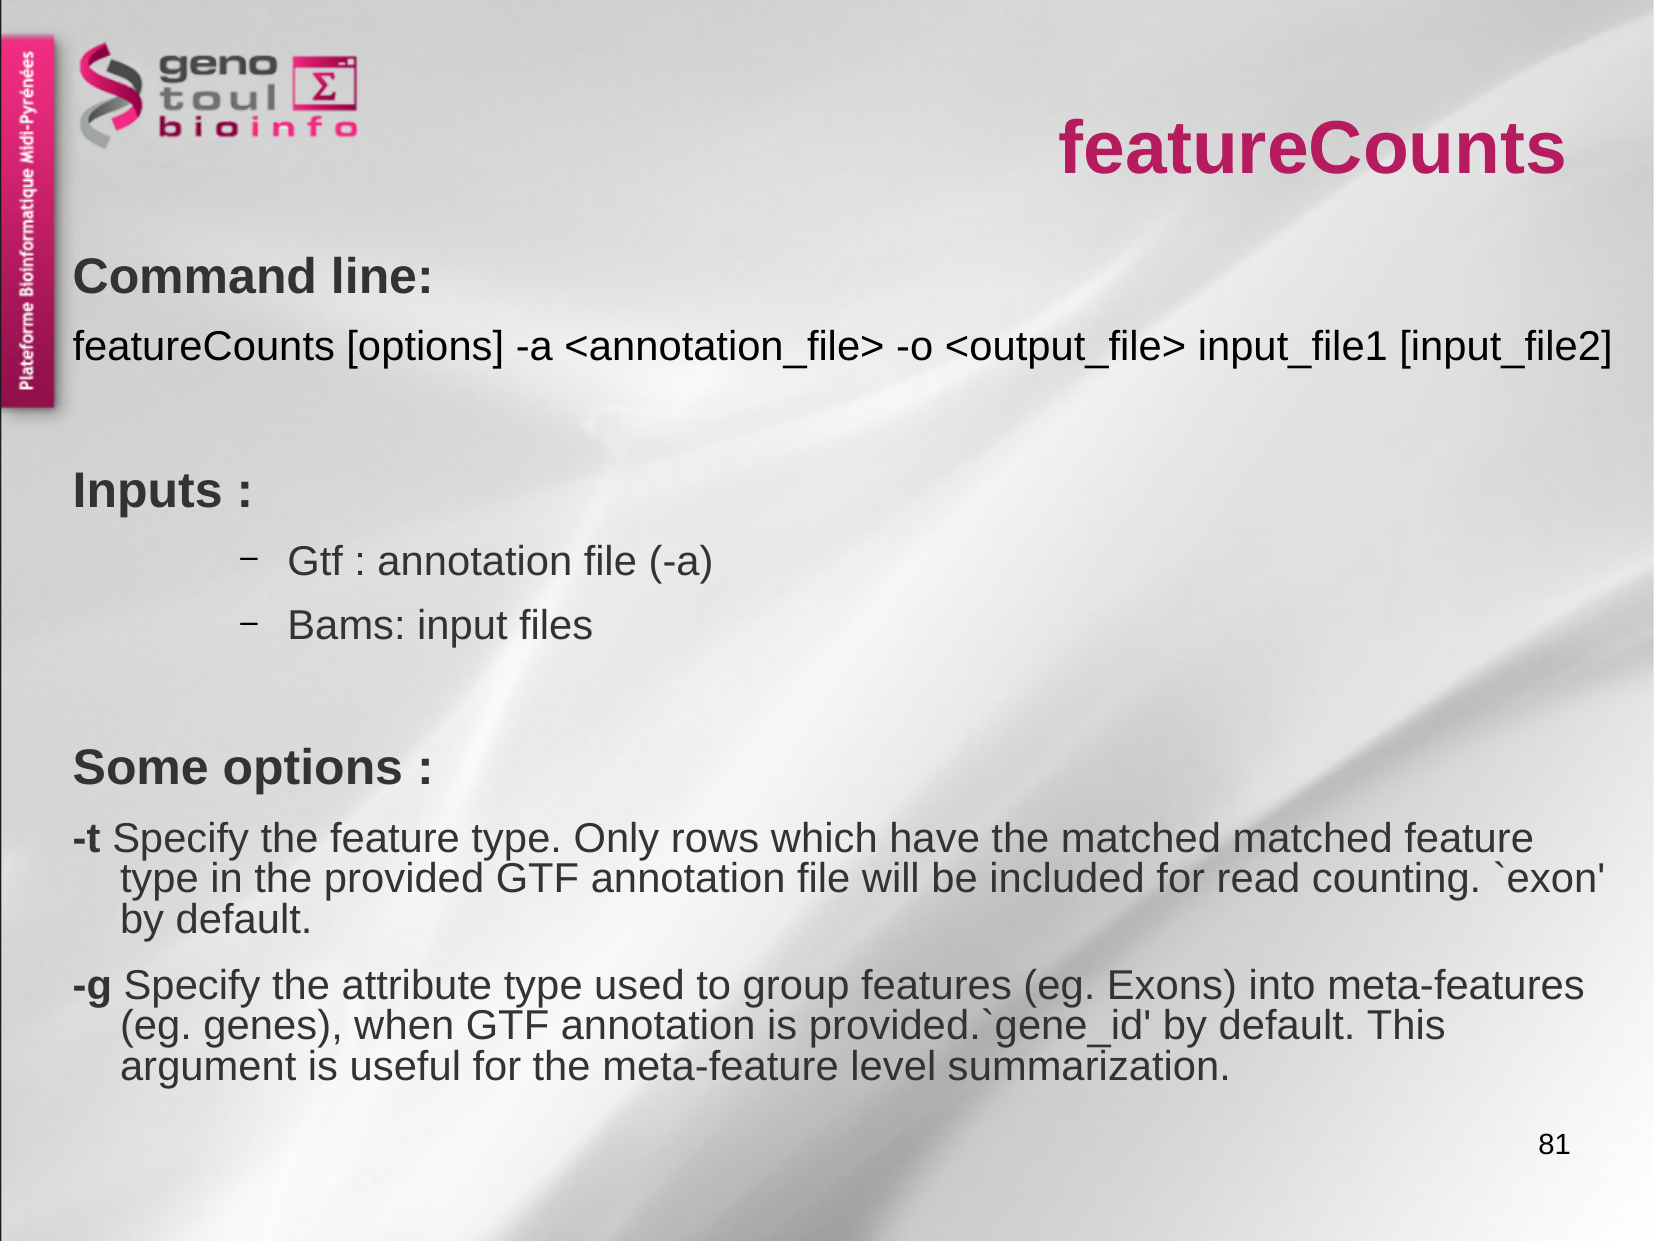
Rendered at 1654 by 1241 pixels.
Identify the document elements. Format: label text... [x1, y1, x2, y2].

picture [0, 0, 1654, 1241]
list Command line: featureCounts [options] -a <annotation_file> -o <output_file> input_file1 [input_file2] Inputs : Gtf : annotation file (-a) Bams: input files Some options : -t Specify the feature type. Only rows which have the matched matched feature type in the provided GTF annotation file will be included for read counting. `exon' by default. -g Specify the attribute type used to group features (eg. Exons) into meta-features (eg. genes), when GTF annotation is provided.`gene_id' by default. This argument is useful for the meta-feature level summarization. [70, 159, 1625, 1163]
title featureCounts [82, 49, 1568, 159]
